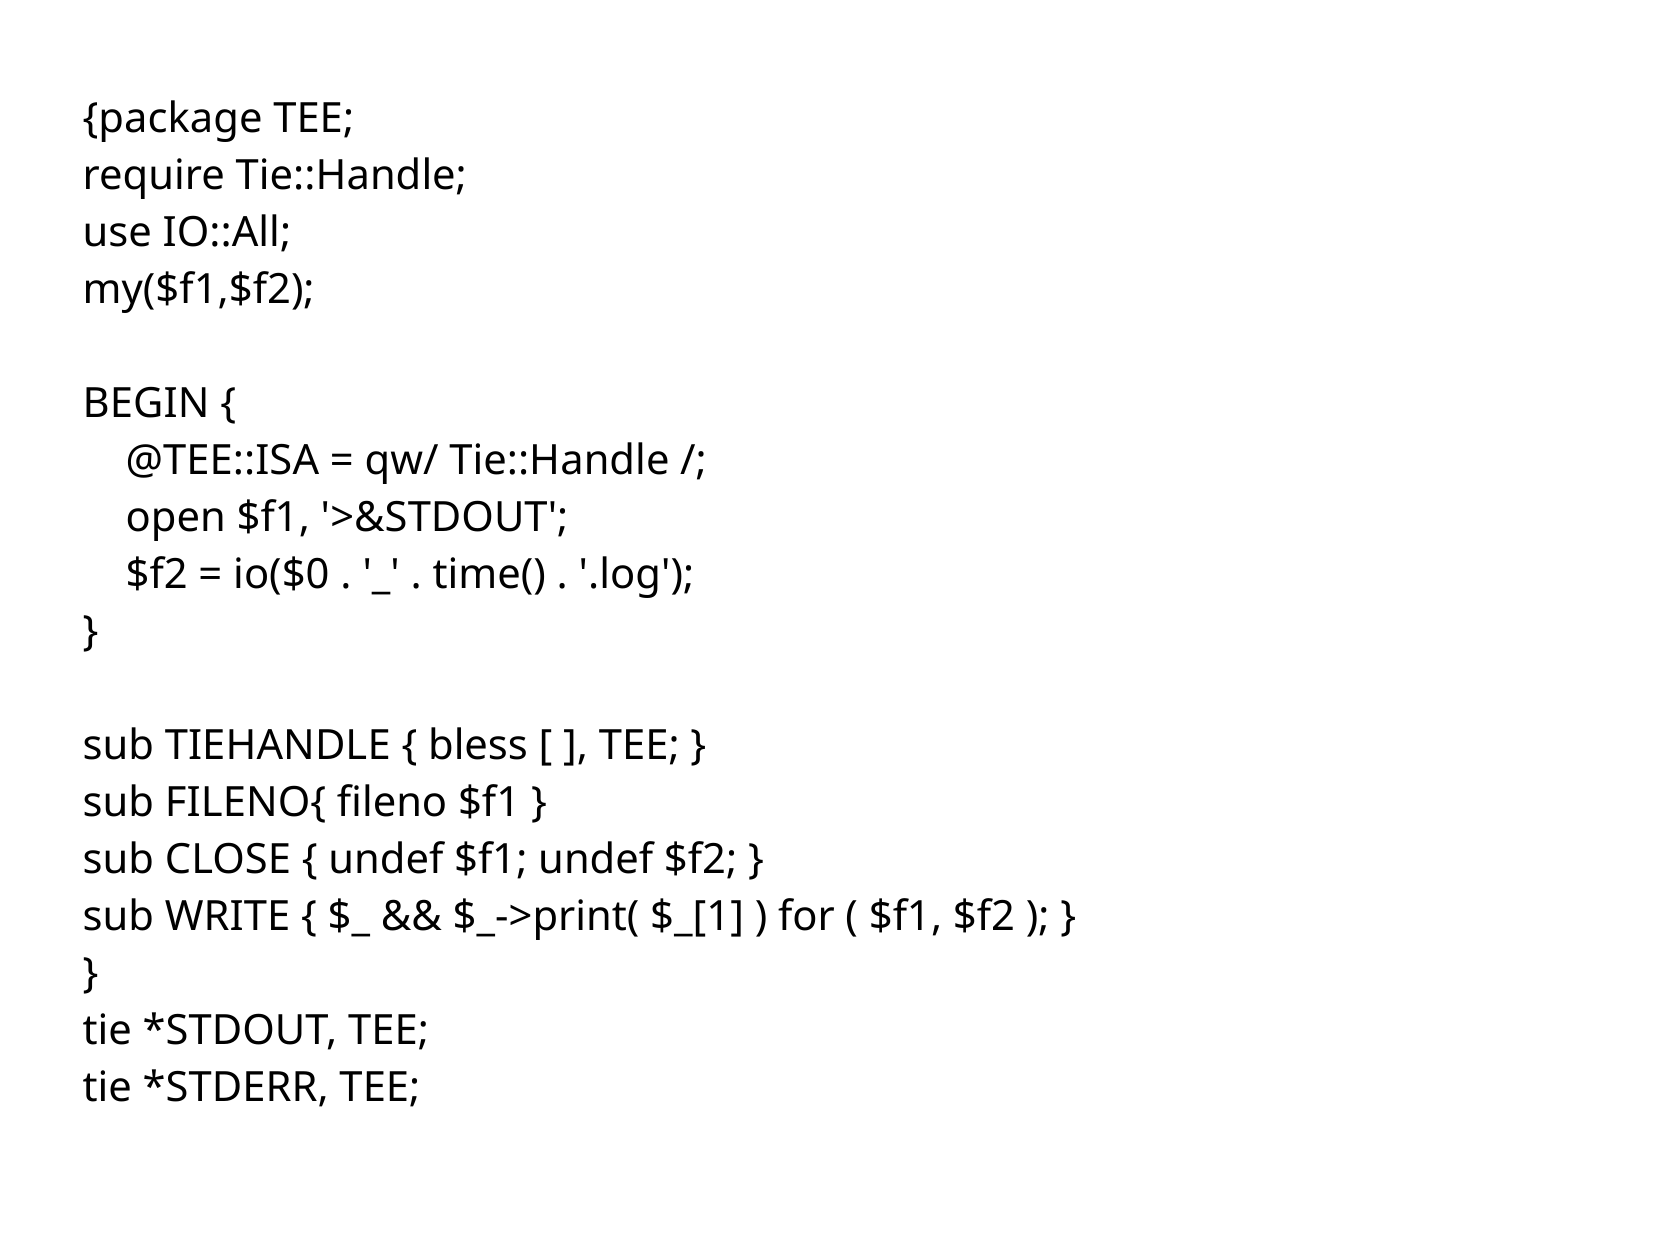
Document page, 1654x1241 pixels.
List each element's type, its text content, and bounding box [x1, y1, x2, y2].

subtitle {package TEE; require Tie::Handle; use IO::All; my($f1,$f2); BEGIN { @TEE::ISA = qw/ Tie::Handle /; open $f1, '>&STDOUT'; $f2 = io($0 . '_' . time() . '.log'); } sub TIEHANDLE { bless [ ], TEE; } sub FILENO{ fileno $f1 } sub CLOSE { undef $f1; undef $f2; } sub WRITE { $_ && $_->print( $_[1] ) for ( $f1, $f2 ); } } tie *STDOUT, TEE; tie *STDERR, TEE; [82, 47, 1486, 1156]
